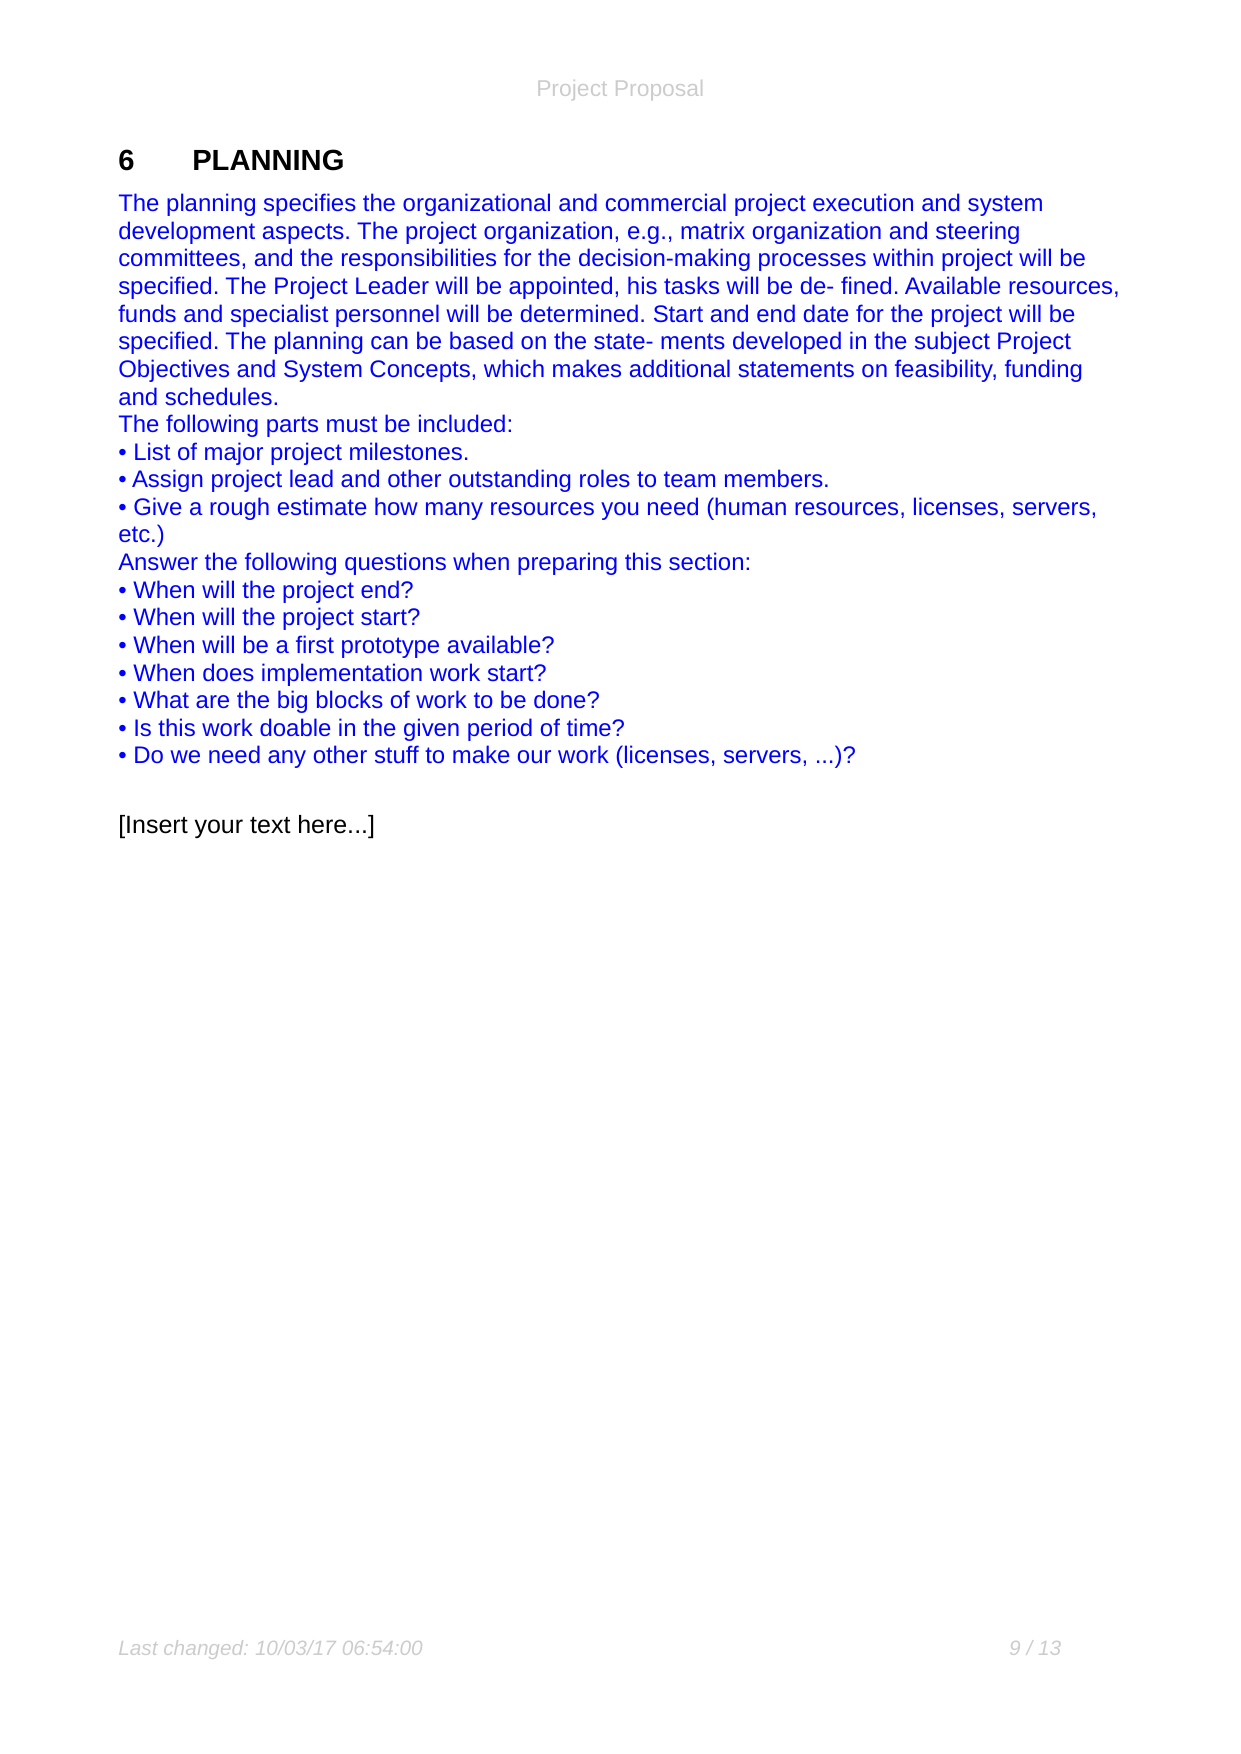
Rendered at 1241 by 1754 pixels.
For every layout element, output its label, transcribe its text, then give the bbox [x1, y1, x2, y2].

text • Give a rough estimate how many resources you need (human resources, licenses, servers, etc.) [118, 493, 1122, 548]
text • Is this work doable in the given period of time? [118, 714, 1122, 741]
text [Insert your text here...] [118, 810, 1122, 839]
subtitle Planning [118, 143, 1122, 177]
text • When does implementation work start? [118, 658, 1122, 686]
text • Do we need any other stuff to make our work (licenses, servers, ...)? [118, 741, 1122, 769]
text • When will the project start? [118, 603, 1122, 631]
text • When will be a first prototype available? [118, 631, 1122, 658]
text Answer the following questions when preparing this section: [118, 548, 1122, 576]
text • What are the big blocks of work to be done? [118, 686, 1122, 714]
text • Assign project lead and other outstanding roles to team members. [118, 465, 1122, 493]
text • List of major project milestones. [118, 438, 1122, 465]
text The planning specifies the organizational and commercial project execution and system development aspects. The project organization, e.g., matrix organization and steering committees, and the responsibilities for the decision-making processes within project will be specified. The Project Leader will be appointed, his tasks will be de- fined. Available resources, funds and specialist personnel will be determined. Start and end date for the project will be specified. The planning can be based on the state- ments developed in the subject Project Objectives and System Concepts, which makes additional statements on feasibility, funding and schedules. [118, 189, 1122, 410]
text • When will the project end? [118, 576, 1122, 603]
text The following parts must be included: [118, 410, 1122, 438]
